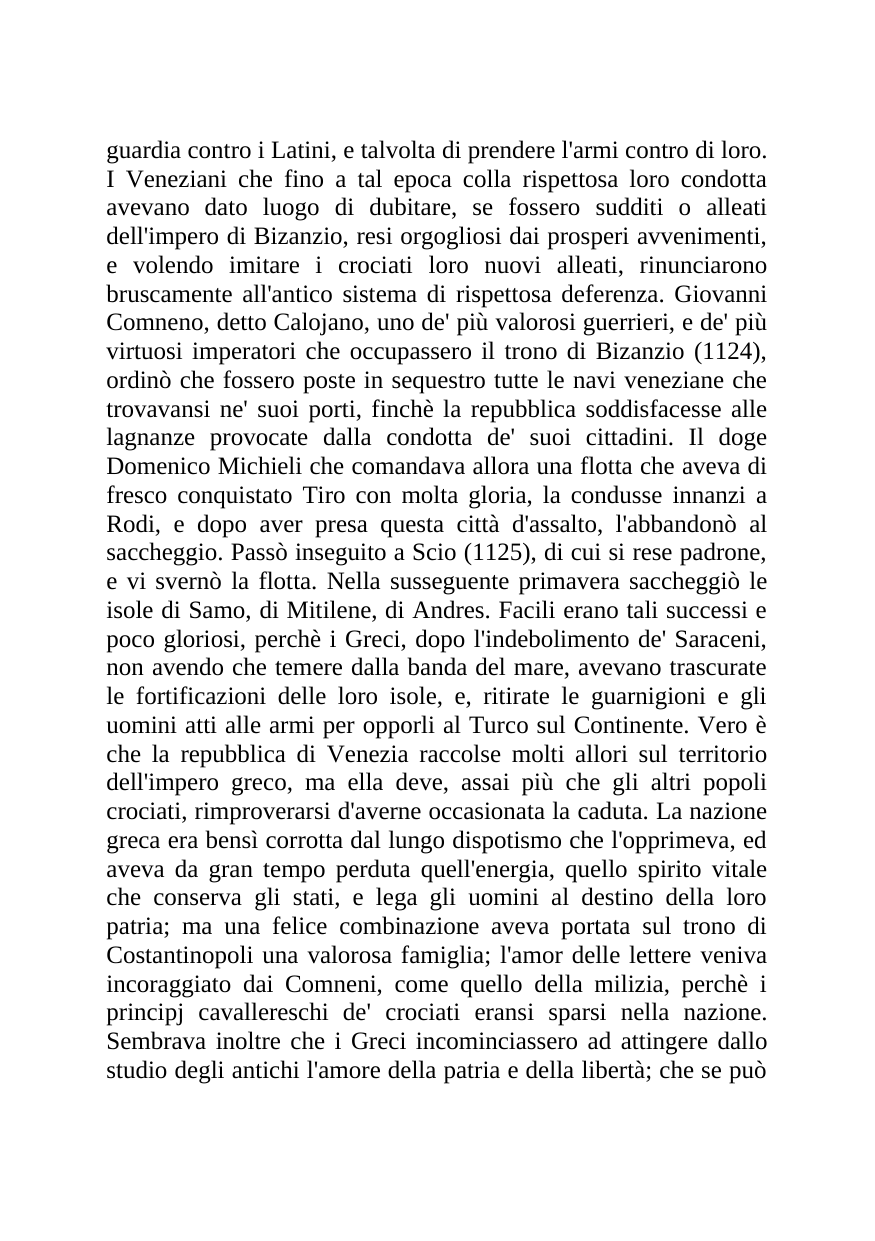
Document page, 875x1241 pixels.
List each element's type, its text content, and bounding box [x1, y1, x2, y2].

text guardia contro i Latini, e talvolta di prendere l'armi contro di loro. I Veneziani che fino a tal epoca colla rispettosa loro condotta avevano dato luogo di dubitare, se fossero sudditi o alleati dell'impero di Bizanzio, resi orgogliosi dai prosperi avvenimenti, e volendo imitare i crociati loro nuovi alleati, rinunciarono bruscamente all'antico sistema di rispettosa deferenza. Giovanni Comneno, detto Calojano, uno de' più valorosi guerrieri, e de' più virtuosi imperatori che occupassero il trono di Bizanzio (1124), ordinò che fossero poste in sequestro tutte le navi veneziane che trovavansi ne' suoi porti, finchè la repubblica soddisfacesse alle lagnanze provocate dalla condotta de' suoi cittadini. Il doge Domenico Michieli che comandava allora una flotta che aveva di fresco conquistato Tiro con molta gloria, la condusse innanzi a Rodi, e dopo aver presa questa città d'assalto, l'abbandonò al saccheggio. Passò inseguito a Scio (1125), di cui si rese padrone, e vi svernò la flotta. Nella susseguente primavera saccheggiò le isole di Samo, di Mitilene, di Andres. Facili erano tali successi e poco gloriosi, perchè i Greci, dopo l'indebolimento de' Saraceni, non avendo che temere dalla banda del mare, avevano trascurate le fortificazioni delle loro isole, e, ritirate le guarnigioni e gli uomini atti alle armi per opporli al Turco sul Continente. Vero è che la repubblica di Venezia raccolse molti allori sul territorio dell'impero greco, ma ella deve, assai più che gli altri popoli crociati, rimproverarsi d'averne occasionata la caduta. La nazione greca era bensì corrotta dal lungo dispotismo che l'opprimeva, ed aveva da gran tempo perduta quell'energia, quello spirito vitale che conserva gli stati, e lega gli uomini al destino della loro patria; ma una felice combinazione aveva portata sul trono di Costantinopoli una valorosa famiglia; l'amor delle lettere veniva incoraggiato dai Comneni, come quello della milizia, perchè i principj cavallereschi de' crociati eransi sparsi nella nazione. Sembrava inoltre che i Greci incominciassero ad attingere dallo studio degli antichi l'amore della patria e della libertà; che se può [106, 135, 768, 1084]
